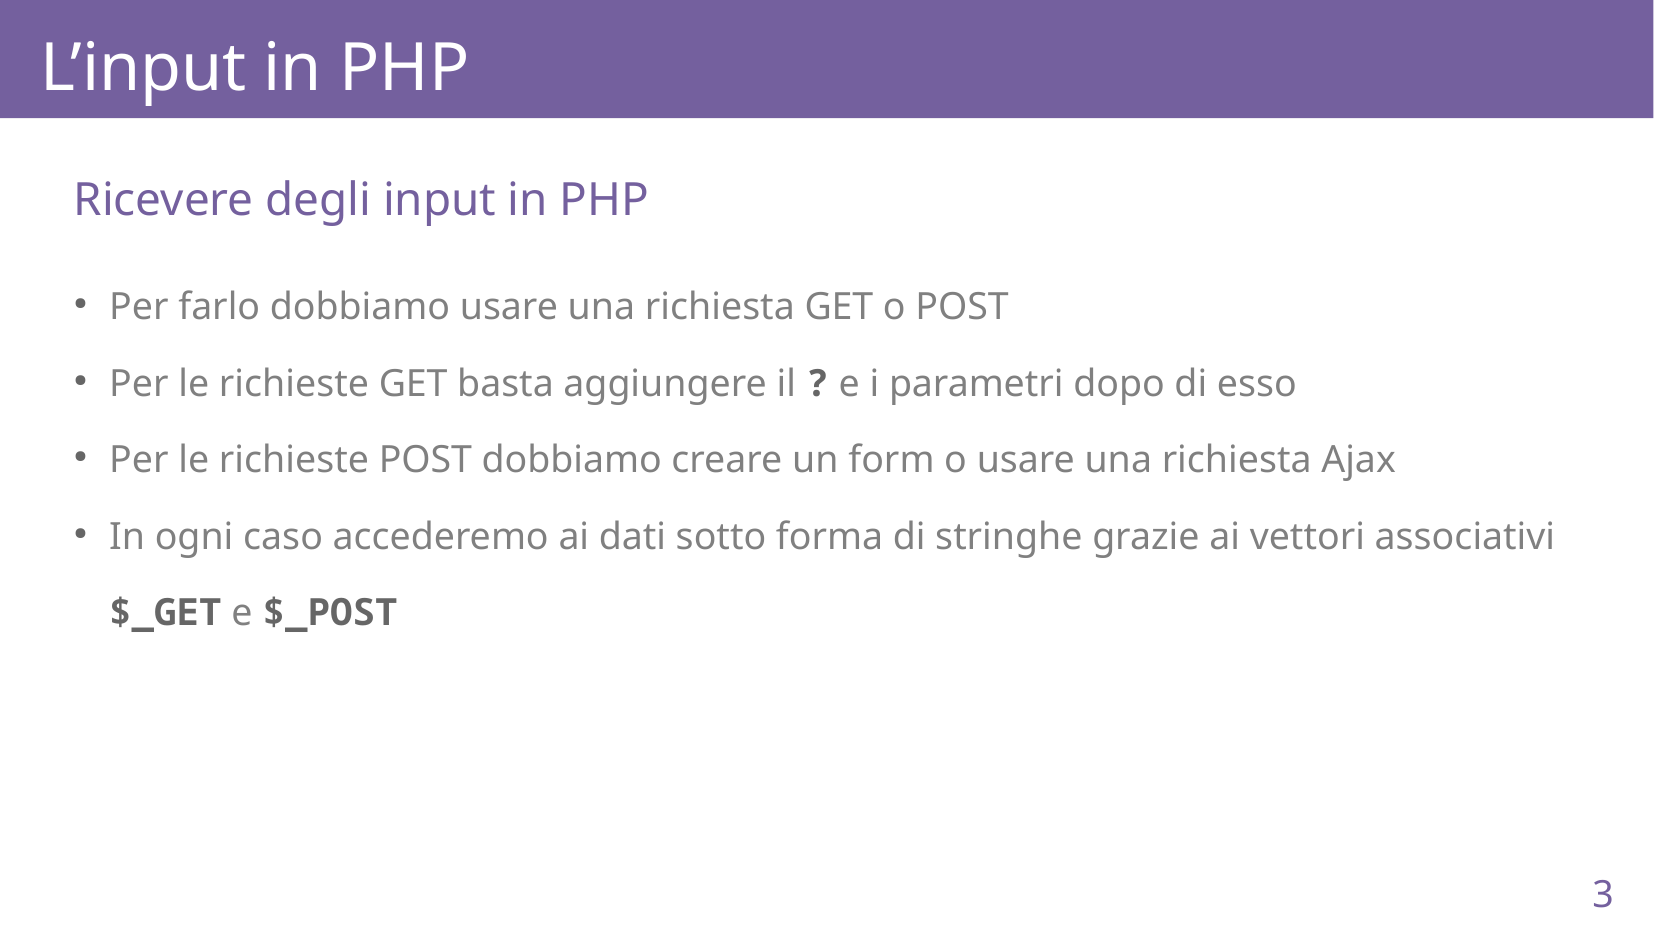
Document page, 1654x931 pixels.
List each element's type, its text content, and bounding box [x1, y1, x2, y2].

text_box Ricevere degli input in PHP [59, 158, 1107, 229]
text_box [1510, 860, 1654, 931]
text_box L’input in PHP [25, 11, 942, 107]
text_box [0, 0, 1654, 119]
text_box Per farlo dobbiamo usare una richiesta GET o POST Per le richieste GET basta aggiungere il ? e i parametri dopo di esso Per le richieste POST dobbiamo creare un form o usare una richiesta Ajax In ogni caso accederemo ai dati sotto forma di stringhe grazie ai vettori associativi $_GET e $_POST [59, 246, 1599, 599]
